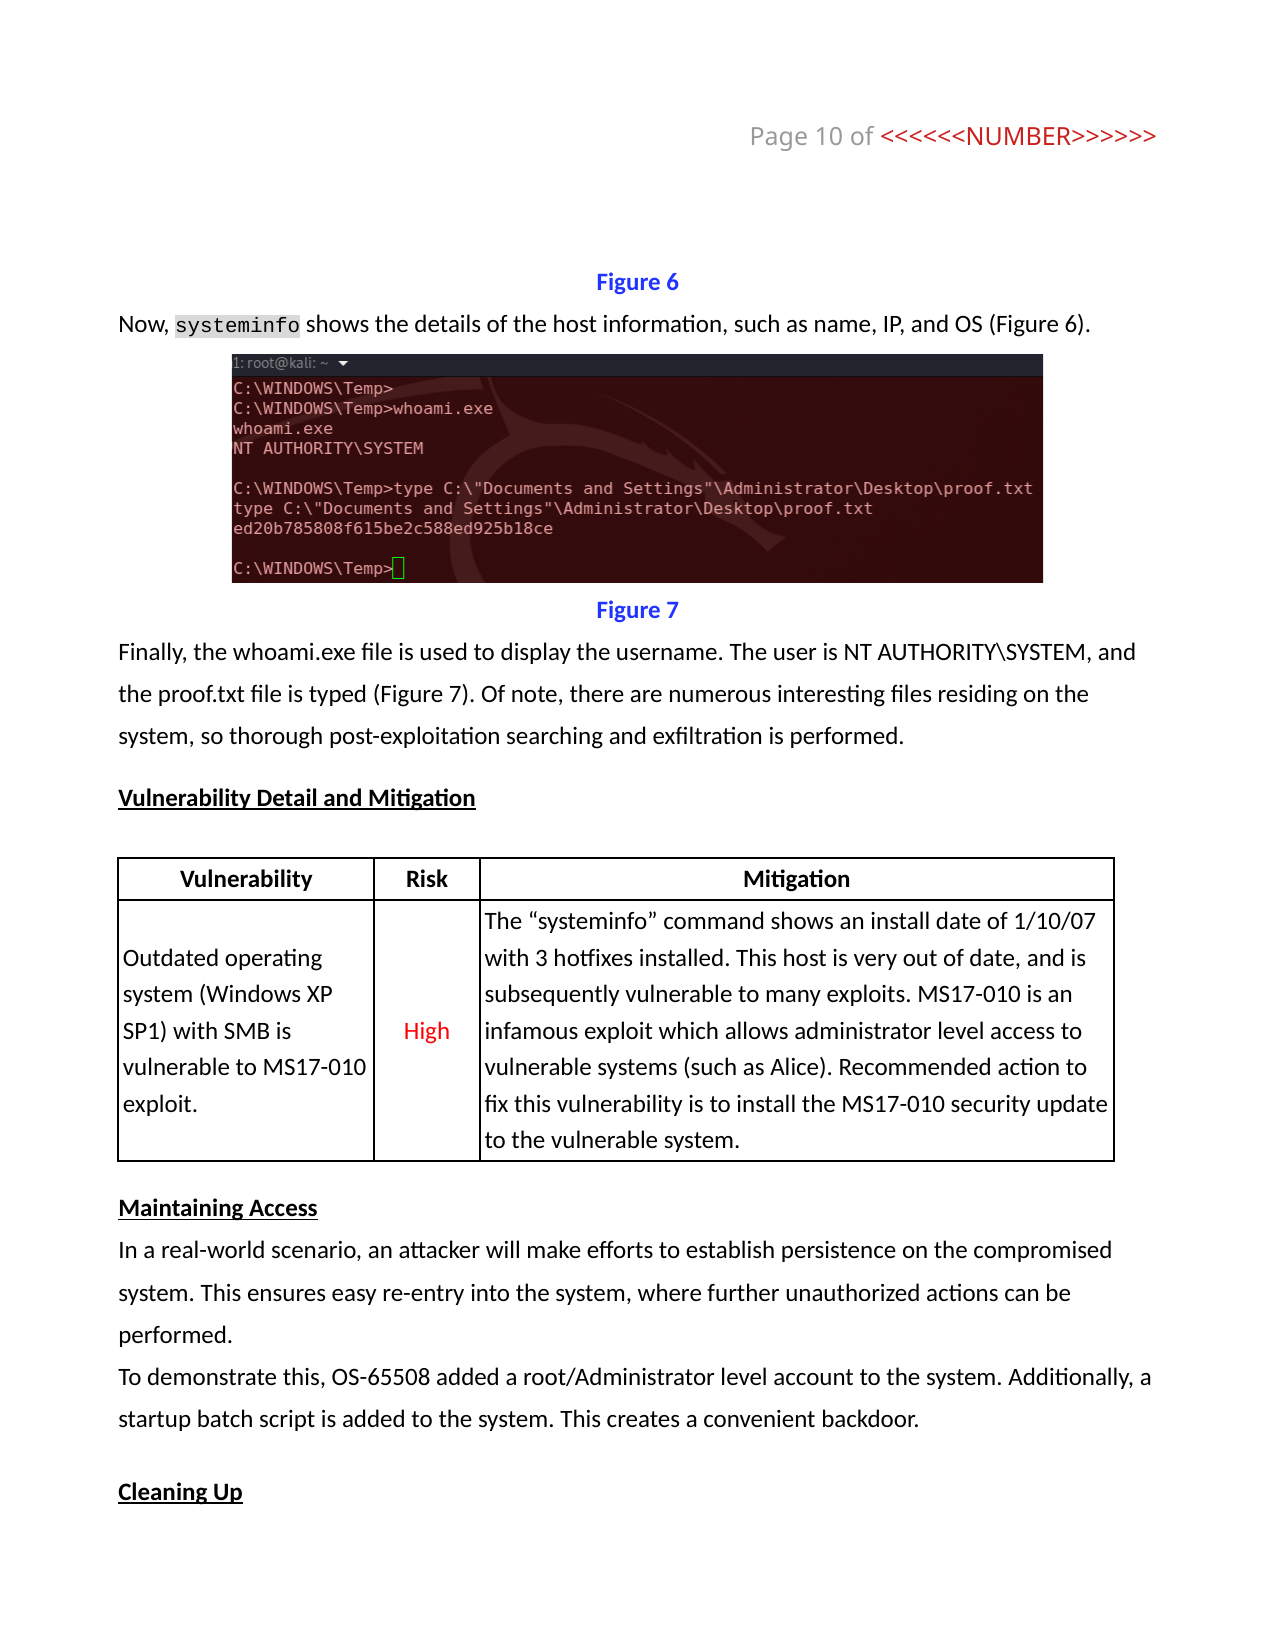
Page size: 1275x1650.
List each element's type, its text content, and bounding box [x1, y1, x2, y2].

table_header Risk [375, 859, 479, 898]
table_header Vulnerability [119, 859, 373, 898]
text Finally, the whoami.exe file is used to display the username. The user is NT AUTHORITY\SYSTEM, and the proof.txt file is typed (Figure 7). Of note, there are numerous interesting files residing on the system, so thorough post-exploitation searching and exfiltration is performed. [118, 636, 1157, 751]
table_header Mitigation [481, 859, 1113, 898]
table_cell The “systeminfo” command shows an install date of 1/10/07 with 3 hotfixes installed. This host is very out of date, and is subsequently vulnerable to many exploits. MS17-010 is an infamous exploit which allows administrator level access to vulnerable systems (such as Alice). Recommended action to fix this vulnerability is to install the MS17-010 security update to the vulnerable system. [481, 901, 1113, 1159]
text Figure 7 [118, 350, 1157, 624]
text Now, systeminfo shows the details of the host information, such as name, IP, and OS (Figure 6). [118, 308, 1157, 338]
text Maintaining Access [118, 1193, 1157, 1223]
picture [279, 354, 484, 468]
text Figure 6 [118, 266, 1157, 296]
text In a real-world scenario, an attacker will make efforts to establish persistence on the compromised system. This ensures easy re-entry into the system, where further unauthorized actions can be performed. To demonstrate this, OS-65508 added a root/Administrator level account to the system. Additionally, a startup batch script is added to the system. This creates a convenient backdoor. [118, 1235, 1157, 1433]
table_cell Outdated operating system (Windows XP SP1) with SMB is vulnerable to MS17-010 exploit. [119, 901, 373, 1159]
text Cleaning Up [118, 1476, 1157, 1507]
table_cell High [375, 901, 479, 1159]
text Vulnerability Detail and Mitigation [118, 782, 1157, 812]
